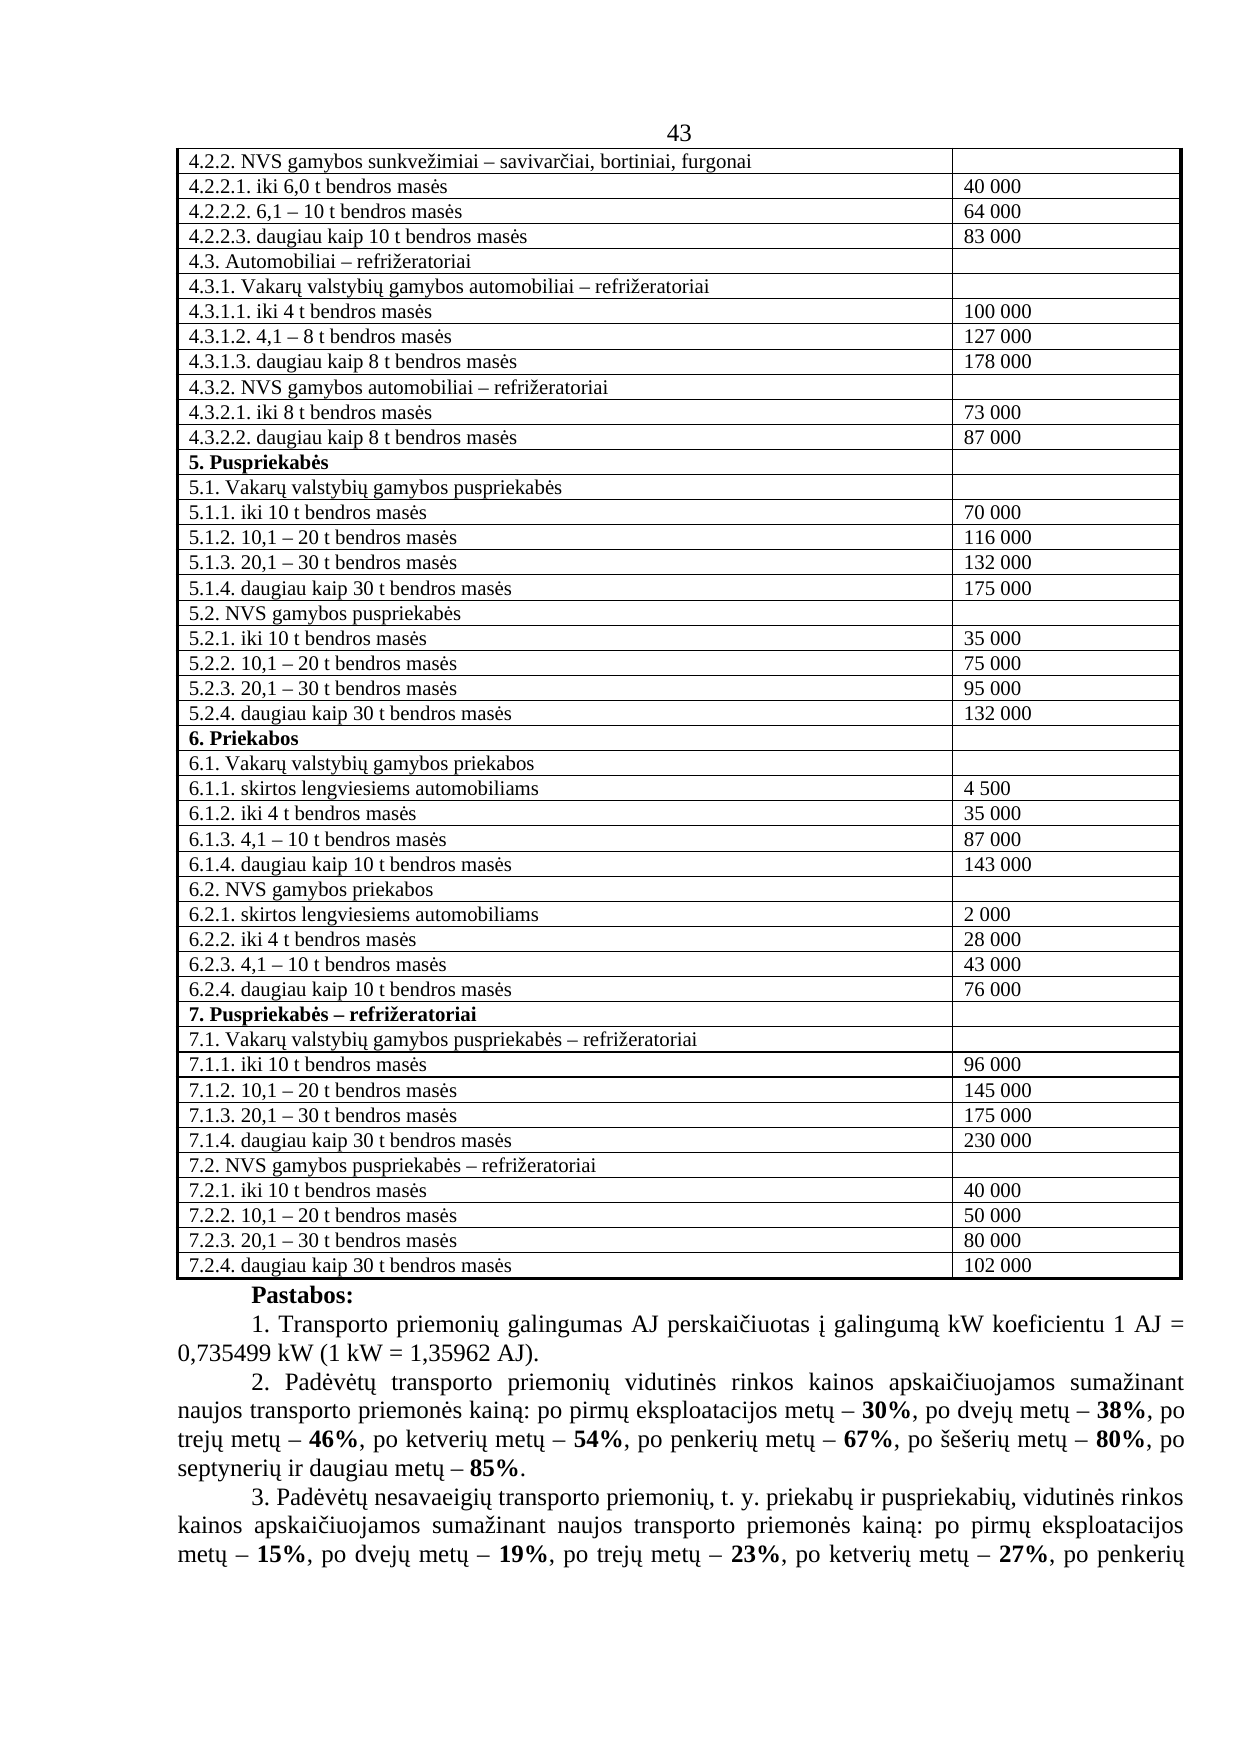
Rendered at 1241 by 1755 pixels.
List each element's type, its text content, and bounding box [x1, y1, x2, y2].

table_cell [953, 375, 1179, 399]
table_cell 7.1.3. 20,1 – 30 t bendros masės [179, 1103, 952, 1127]
table_cell 35 000 [953, 626, 1179, 650]
table_cell 4.3.2.2. daugiau kaip 8 t bendros masės [179, 425, 952, 449]
table_cell 7.1.2. 10,1 – 20 t bendros masės [179, 1078, 952, 1102]
table_cell [953, 751, 1179, 775]
table_cell 4.2.2.2. 6,1 – 10 t bendros masės [179, 199, 952, 223]
table_cell [953, 1002, 1179, 1026]
table_cell 5.1.4. daugiau kaip 30 t bendros masės [179, 575, 952, 599]
table_cell 4.3.1.2. 4,1 – 8 t bendros masės [179, 324, 952, 348]
table_cell 132 000 [953, 701, 1179, 725]
table_cell [953, 450, 1179, 474]
table_cell [953, 249, 1179, 273]
table_cell 6.2.3. 4,1 – 10 t bendros masės [179, 952, 952, 976]
table_cell 80 000 [953, 1228, 1179, 1252]
table_cell 7.1.1. iki 10 t bendros masės [179, 1053, 952, 1076]
table_cell 83 000 [953, 224, 1179, 248]
table_cell 5.1.2. 10,1 – 20 t bendros masės [179, 525, 952, 549]
table_cell 73 000 [953, 400, 1179, 424]
table_cell [953, 601, 1179, 624]
table_cell 6.1. Vakarų valstybių gamybos priekabos [179, 751, 952, 775]
table_cell 87 000 [953, 425, 1179, 449]
table_cell [953, 274, 1179, 298]
table_cell 75 000 [953, 651, 1179, 675]
table_cell 4.3. Automobiliai – refrižeratoriai [179, 249, 952, 273]
table_cell 64 000 [953, 199, 1179, 223]
table_cell [953, 475, 1179, 499]
text Pastabos: [177, 1280, 1181, 1309]
table_cell 6.1.2. iki 4 t bendros masės [179, 801, 952, 825]
table_cell 5.2.1. iki 10 t bendros masės [179, 626, 952, 650]
table_cell 5. Puspriekabės [179, 450, 952, 474]
table_cell 175 000 [953, 575, 1179, 599]
table_cell 7.2.2. 10,1 – 20 t bendros masės [179, 1203, 952, 1227]
table_cell 6.2.4. daugiau kaip 10 t bendros masės [179, 977, 952, 1001]
table_cell 6.1.4. daugiau kaip 10 t bendros masės [179, 852, 952, 876]
table_cell 6.2.2. iki 4 t bendros masės [179, 927, 952, 951]
table_cell 143 000 [953, 852, 1179, 876]
table_cell 7.2. NVS gamybos puspriekabės – refrižeratoriai [179, 1153, 952, 1177]
table_cell 43 000 [953, 952, 1179, 976]
table_cell 4.2.2.3. daugiau kaip 10 t bendros masės [179, 224, 952, 248]
table_cell 127 000 [953, 324, 1179, 348]
table_cell 40 000 [953, 1178, 1179, 1202]
table_cell 4.3.1. Vakarų valstybių gamybos automobiliai – refrižeratoriai [179, 274, 952, 298]
table_cell 87 000 [953, 826, 1179, 851]
table_cell 116 000 [953, 525, 1179, 549]
table_cell 175 000 [953, 1103, 1179, 1127]
text 3. Padėvėtų nesavaeigių transporto priemonių, t. y. priekabų ir puspriekabių, vidutinės rinkos kainos apskaičiuojamos sumažinant naujos transporto priemonės kainą: po pirmų eksploatacijos metų – 15%, po dvejų metų – 19%, po trejų metų – 23%, po ketverių metų – 27%, po penkerių [177, 1482, 1185, 1568]
table_cell 40 000 [953, 174, 1179, 198]
table_cell 96 000 [953, 1053, 1179, 1076]
table_cell 28 000 [953, 927, 1179, 951]
table_cell 230 000 [953, 1128, 1179, 1152]
table_cell 102 000 [953, 1253, 1179, 1277]
table_cell 7.2.4. daugiau kaip 30 t bendros masės [179, 1253, 952, 1277]
table_cell 5.2. NVS gamybos puspriekabės [179, 601, 952, 624]
table_cell 4.3.1.1. iki 4 t bendros masės [179, 299, 952, 323]
table_cell 2 000 [953, 902, 1179, 926]
table_cell [953, 1027, 1179, 1051]
table_cell 4.3.2.1. iki 8 t bendros masės [179, 400, 952, 424]
table_cell 95 000 [953, 676, 1179, 700]
table_cell 5.1.3. 20,1 – 30 t bendros masės [179, 550, 952, 574]
table_cell 5.2.4. daugiau kaip 30 t bendros masės [179, 701, 952, 725]
table_cell 5.1.1. iki 10 t bendros masės [179, 500, 952, 524]
table_cell 50 000 [953, 1203, 1179, 1227]
table_cell 7.2.3. 20,1 – 30 t bendros masės [179, 1228, 952, 1252]
table_cell 35 000 [953, 801, 1179, 825]
table_cell 6.1.1. skirtos lengviesiems automobiliams [179, 776, 952, 800]
table_cell [953, 1153, 1179, 1177]
table_cell 6.1.3. 4,1 – 10 t bendros masės [179, 826, 952, 851]
table_cell 4 500 [953, 776, 1179, 800]
table_cell 5.1. Vakarų valstybių gamybos puspriekabės [179, 475, 952, 499]
table_cell [953, 726, 1179, 750]
table_cell 100 000 [953, 299, 1179, 323]
table_cell 5.2.3. 20,1 – 30 t bendros masės [179, 676, 952, 700]
table_cell 178 000 [953, 350, 1179, 373]
table_cell 6.2. NVS gamybos priekabos [179, 877, 952, 901]
table_cell 132 000 [953, 550, 1179, 574]
table_cell 76 000 [953, 977, 1179, 1001]
table_cell 4.2.2. NVS gamybos sunkvežimiai – savivarčiai, bortiniai, furgonai [179, 149, 952, 173]
table_cell 4.3.2. NVS gamybos automobiliai – refrižeratoriai [179, 375, 952, 399]
table_cell [953, 877, 1179, 901]
table_cell 7.1. Vakarų valstybių gamybos puspriekabės – refrižeratoriai [179, 1027, 952, 1051]
table_cell 6. Priekabos [179, 726, 952, 750]
table_cell 6.2.1. skirtos lengviesiems automobiliams [179, 902, 952, 926]
table_cell 7. Puspriekabės – refrižeratoriai [179, 1002, 952, 1026]
table_cell 5.2.2. 10,1 – 20 t bendros masės [179, 651, 952, 675]
text 1. Transporto priemonių galingumas AJ perskaičiuotas į galingumą kW koeficientu 1 AJ = 0,735499 kW (1 kW = 1,35962 AJ). [177, 1309, 1185, 1367]
table_cell 7.2.1. iki 10 t bendros masės [179, 1178, 952, 1202]
table_cell 4.3.1.3. daugiau kaip 8 t bendros masės [179, 350, 952, 373]
table_cell 145 000 [953, 1078, 1179, 1102]
table_cell [953, 149, 1179, 173]
table_cell 7.1.4. daugiau kaip 30 t bendros masės [179, 1128, 952, 1152]
text 2. Padėvėtų transporto priemonių vidutinės rinkos kainos apskaičiuojamos sumažinant naujos transporto priemonės kainą: po pirmų eksploatacijos metų – 30%, po dvejų metų – 38%, po trejų metų – 46%, po ketverių metų – 54%, po penkerių metų – 67%, po šešerių metų – 80%, po septynerių ir daugiau metų – 85%. [177, 1367, 1185, 1482]
table_cell 4.2.2.1. iki 6,0 t bendros masės [179, 174, 952, 198]
table_cell 70 000 [953, 500, 1179, 524]
